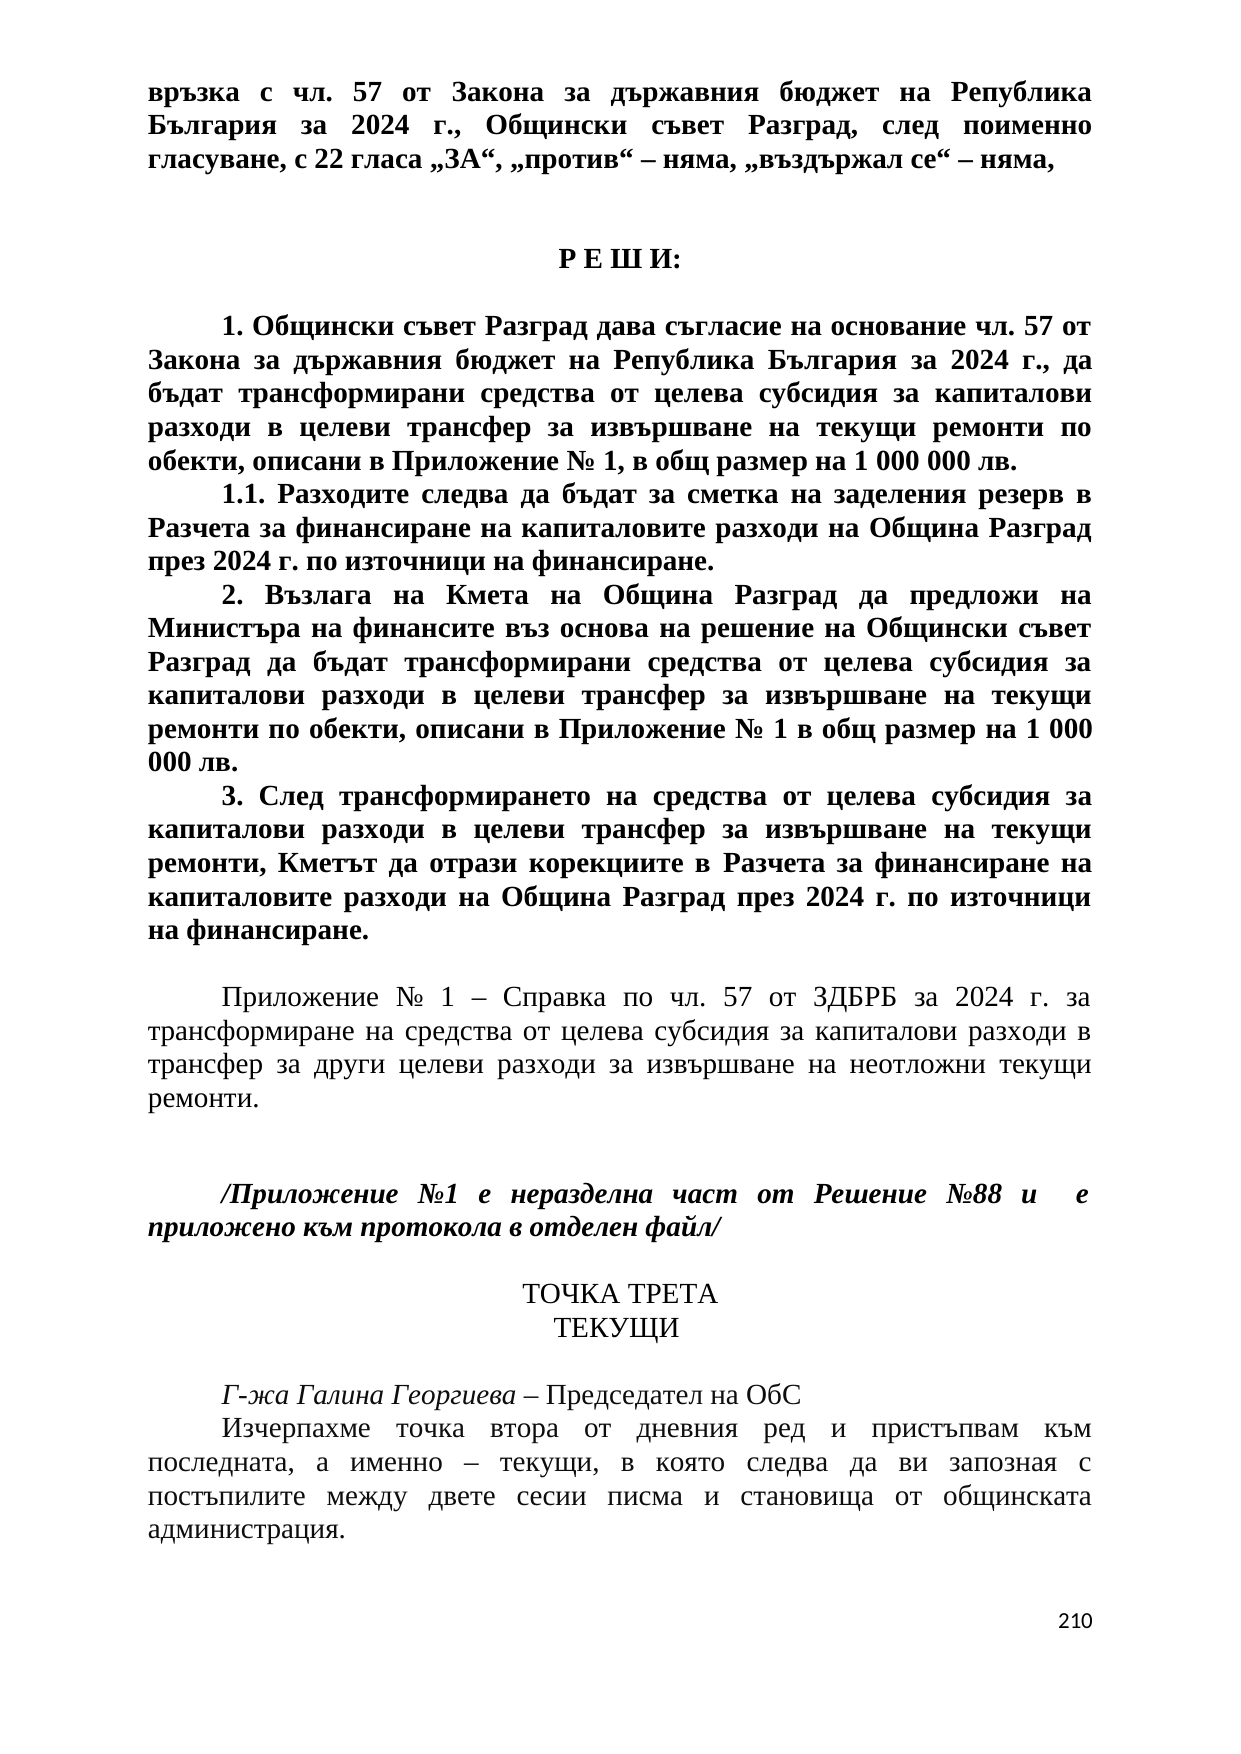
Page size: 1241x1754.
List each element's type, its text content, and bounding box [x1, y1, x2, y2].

text 2. Възлага на Кмета на Община Разград да предложи на Министъра на финансите въз основа на решение на Общински съвет Разград да бъдат трансформирани средства от целева субсидия за капиталови разходи в целеви трансфер за извършване на текущи ремонти по обекти, описани в Приложение № 1 в общ размер на 1 000 000 лв. [148, 577, 1093, 778]
text връзка с чл. 57 от Закона за държавния бюджет на Република България за 2024 г., Общински съвет Разград, след поименно гласуване, с 22 гласа „ЗА“, „против“ – няма, „въздържал се“ – няма, [148, 74, 1093, 174]
text Приложение № 1 – Справка по чл. 57 от ЗДБРБ за 2024 г. за трансформиране на средства от целева субсидия за капиталови разходи в трансфер за други целеви разходи за извършване на неотложни текущи ремонти. [148, 979, 1093, 1113]
text 1.1. Разходите следва да бъдат за сметка на заделения резерв в Разчета за финансиране на капиталовите разходи на Община Разград през 2024 г. по източници на финансиране. [148, 476, 1093, 577]
subtitle /Приложение №1 е неразделна част от Решение №88 и е приложено към протокола в отделен файл/ [148, 1176, 1093, 1243]
text ТОЧКА ТРЕТА [148, 1276, 1093, 1310]
text 1. Общински съвет Разград дава съгласие на основание чл. 57 от Закона за държавния бюджет на Република България за 2024 г., да бъдат трансформирани средства от целева субсидия за капиталови разходи в целеви трансфер за извършване на текущи ремонти по обекти, описани в Приложение № 1, в общ размер на 1 000 000 лв. [148, 308, 1093, 476]
text ТЕКУЩИ [148, 1310, 1093, 1343]
text Г-жа Галина Георгиева – Председател на ОбС [148, 1377, 1093, 1411]
text 3. След трансформирането на средства от целева субсидия за капиталови разходи в целеви трансфер за извършване на текущи ремонти, Кметът да отрази корекциите в Разчета за финансиране на капиталовите разходи на Община Разград през 2024 г. по източници на финансиране. [148, 778, 1093, 946]
text Изчерпахме точка втора от дневния ред и пристъпвам към последната, а именно – текущи, в която следва да ви запозная с постъпилите между двете сесии писма и становища от общинската администрация. [148, 1411, 1093, 1545]
text Р Е Ш И: [148, 241, 1093, 275]
